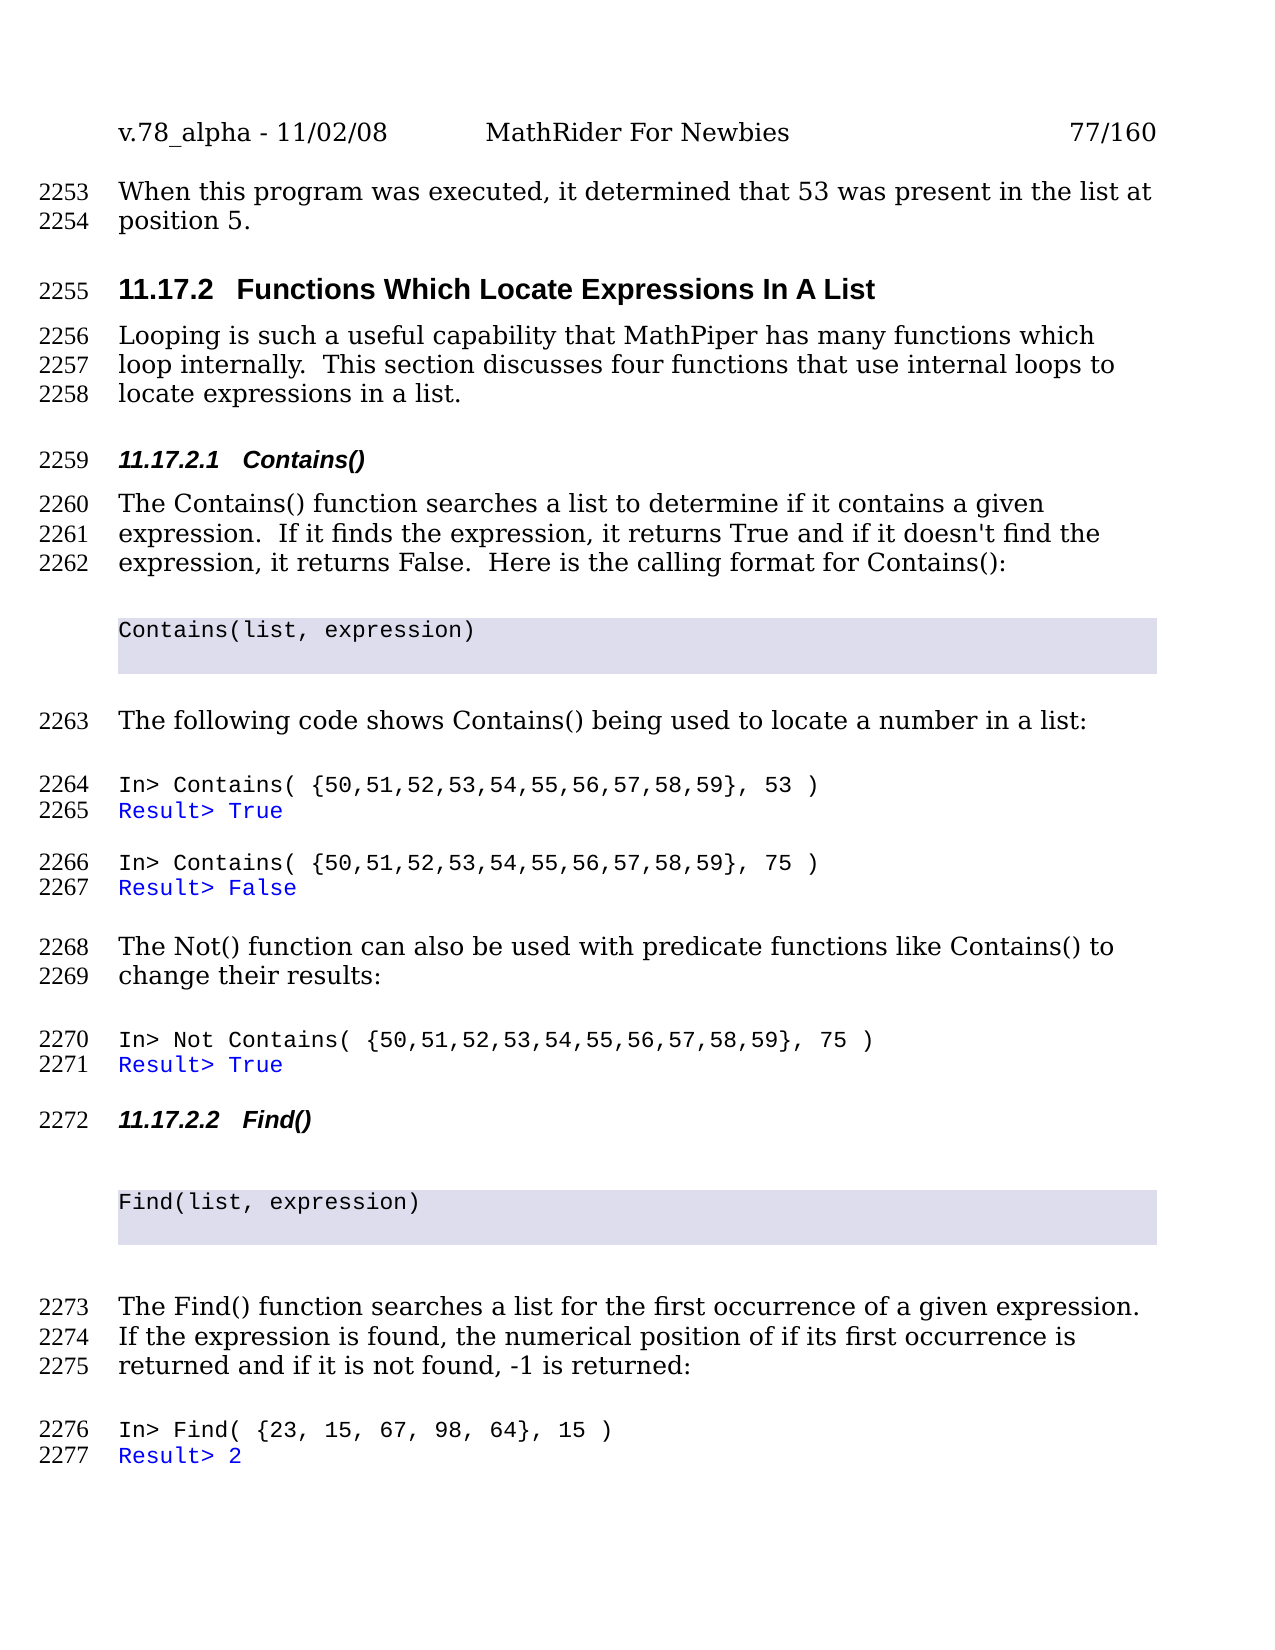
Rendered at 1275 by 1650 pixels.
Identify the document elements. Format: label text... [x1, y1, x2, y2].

text The Find() function searches a list for the first occurrence of a given expression. If the expression is found, the numerical position of if its first occurrence is returned and if it is not found, -1 is returned: [118, 1293, 1157, 1380]
text In> Not Contains( {50,51,52,53,54,55,56,57,58,59}, 75 ) [118, 1028, 1157, 1054]
text Result> True [118, 799, 1157, 825]
text Result> False [118, 877, 1157, 903]
text When this program was executed, it determined that 53 was present in the list at position 5. [118, 177, 1157, 235]
subtitle Functions Which Locate Expressions In A List [118, 272, 1157, 306]
text The following code shows Contains() being used to locate a number in a list: [118, 706, 1157, 735]
text In> Contains( {50,51,52,53,54,55,56,57,58,59}, 53 ) [118, 773, 1157, 799]
table_header Find(list, expression) [118, 1190, 1157, 1245]
text Result> True [118, 1054, 1157, 1080]
text Result> 2 [118, 1444, 1157, 1470]
text The Contains() function searches a list to determine if it contains a given expression. If it finds the expression, it returns True and if it doesn't find the expression, it returns False. Here is the calling format for Contains(): [118, 490, 1157, 577]
text In> Find( {23, 15, 67, 98, 64}, 15 ) [118, 1418, 1157, 1444]
subtitle Contains() [118, 446, 1157, 474]
text The Not() function can also be used with predicate functions like Contains() to change their results: [118, 932, 1157, 990]
subtitle Find() [118, 1105, 1157, 1133]
table_header Contains(list, expression) [118, 618, 1157, 674]
text Looping is such a useful capability that MathPiper has many functions which loop internally. This section discusses four functions that use internal loops to locate expressions in a list. [118, 321, 1157, 409]
text In> Contains( {50,51,52,53,54,55,56,57,58,59}, 75 ) [118, 851, 1157, 877]
